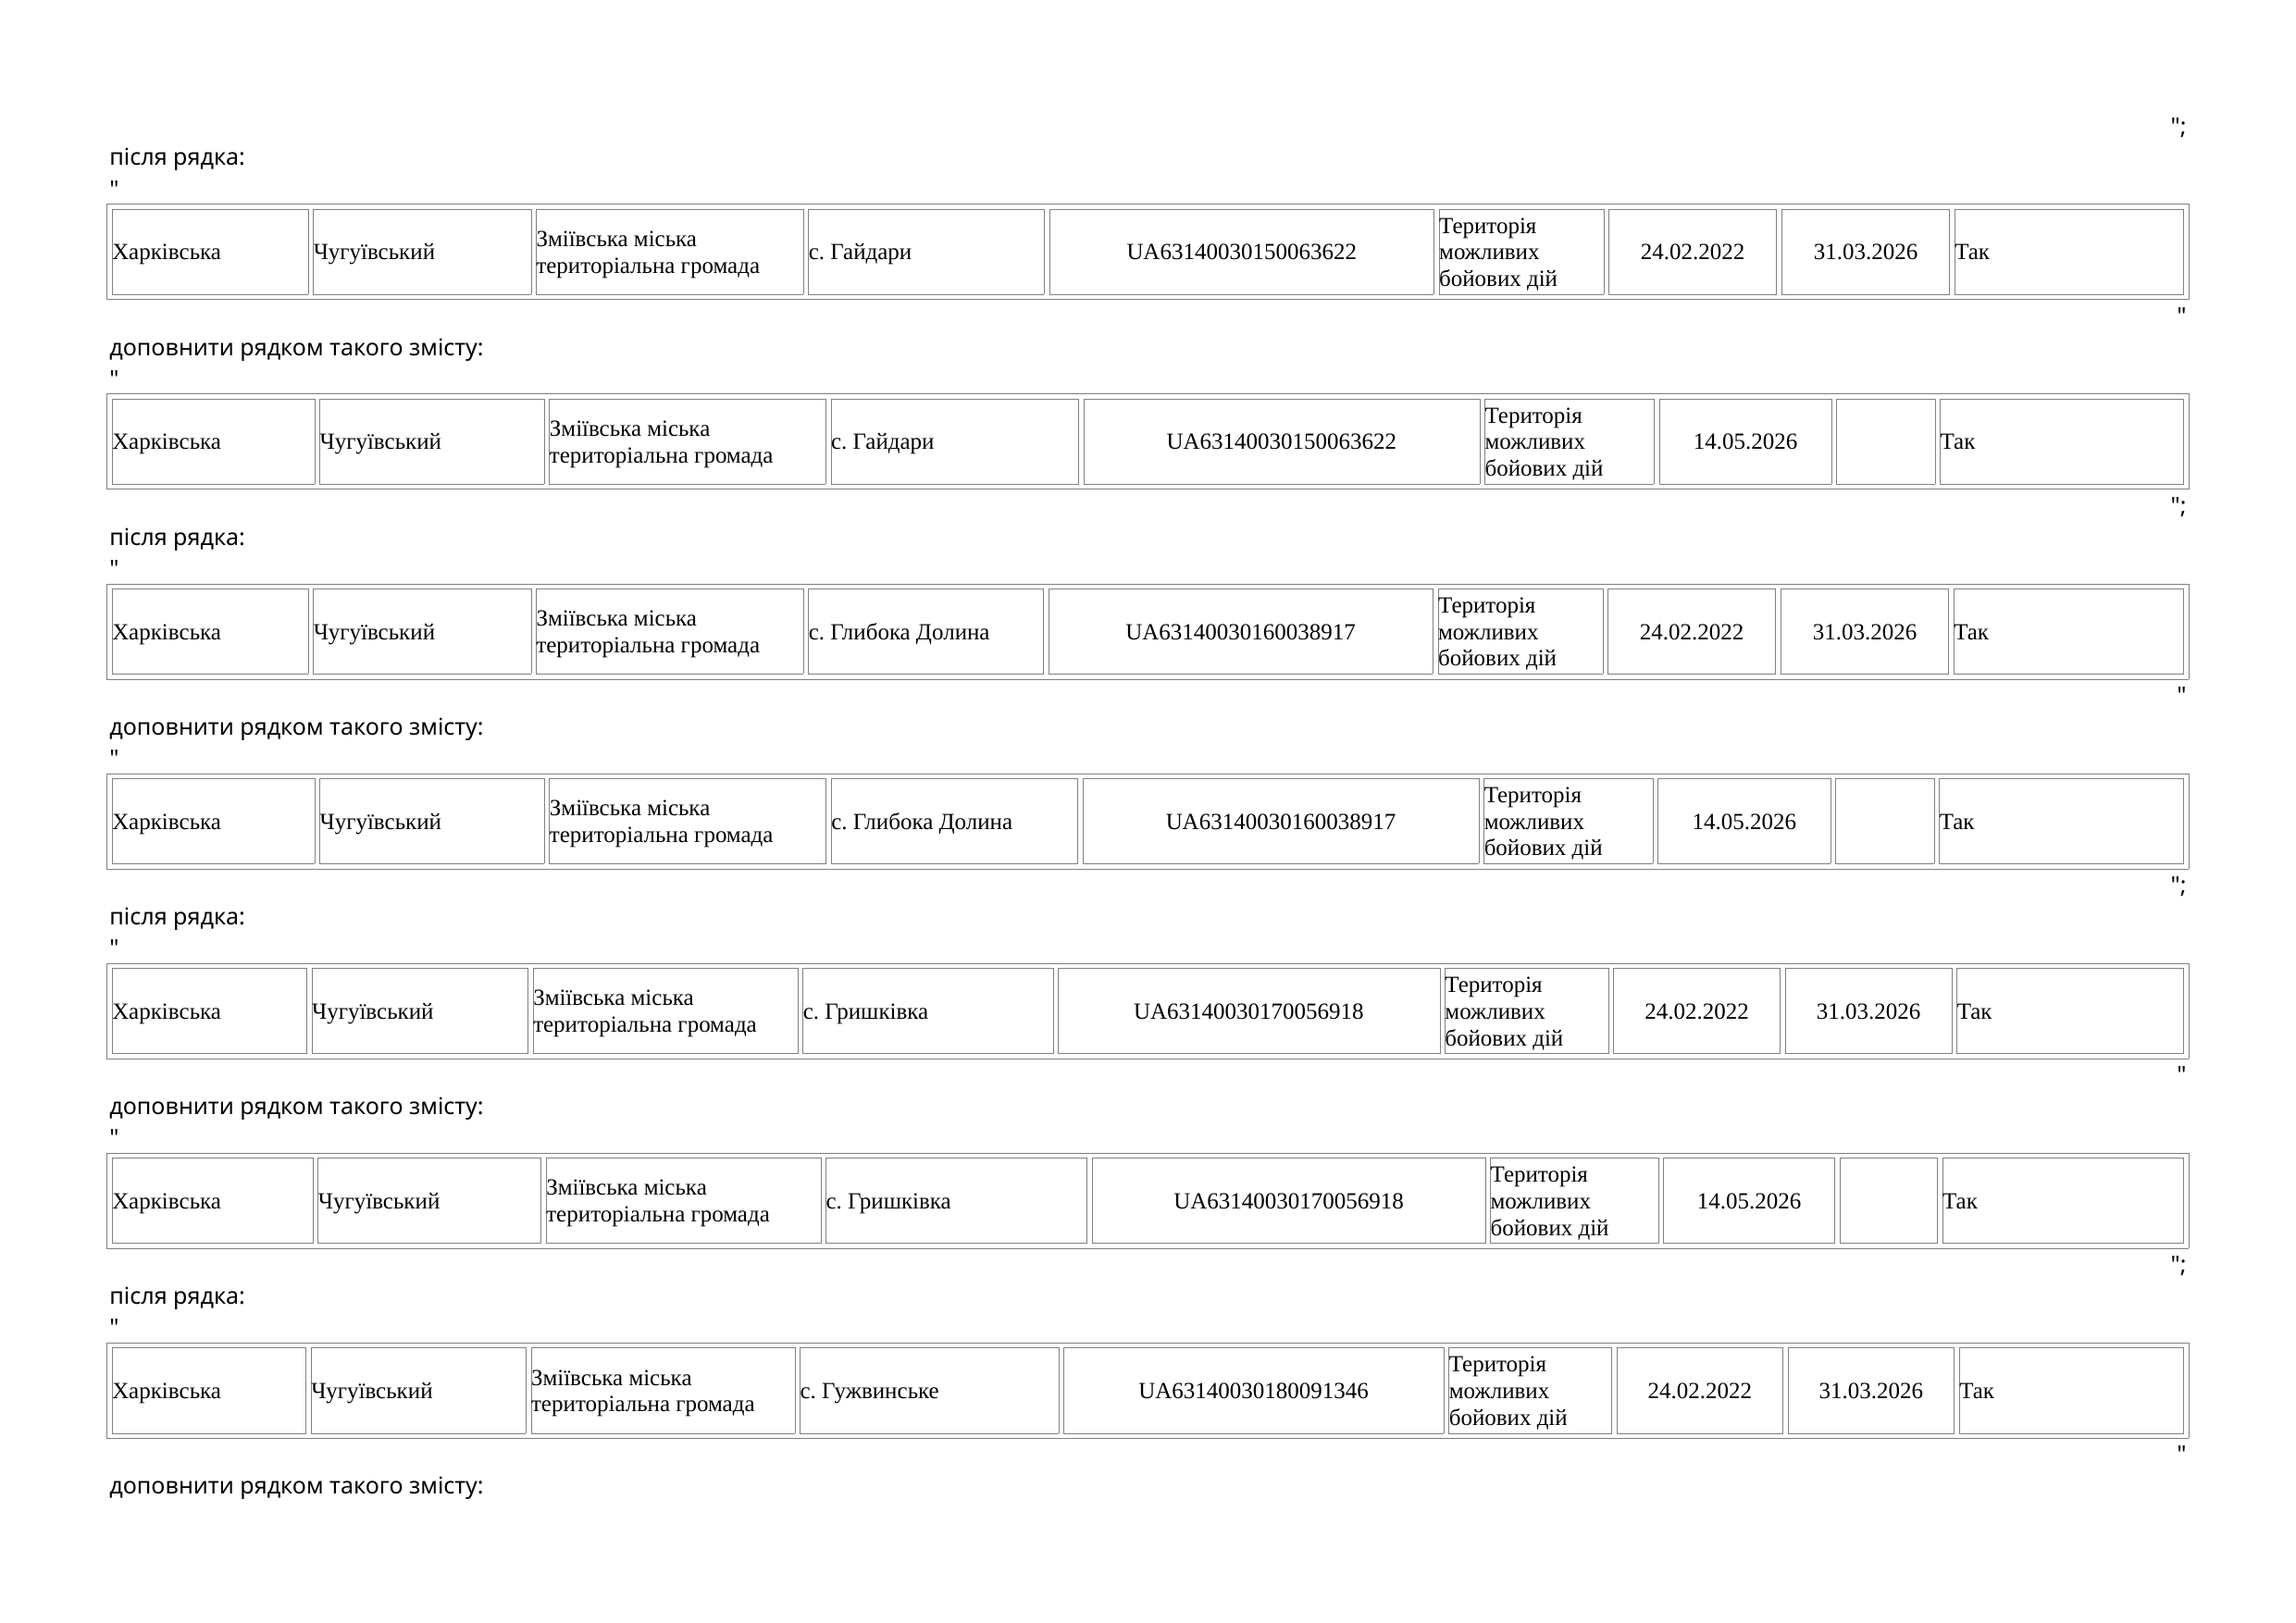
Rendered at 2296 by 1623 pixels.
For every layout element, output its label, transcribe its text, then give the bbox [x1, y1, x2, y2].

table_header Так [1951, 585, 2186, 674]
table_header Територія можливих бойових дій [1482, 394, 1657, 484]
table_header Чугуївський [316, 1154, 543, 1243]
table_header Чугуївський [317, 394, 547, 484]
table_header [1837, 400, 1935, 484]
table_header Харківська [109, 585, 311, 674]
table_header Чугуївський [317, 774, 547, 863]
table_header с. Гужвинське [797, 1344, 1061, 1432]
table_header Харківська [109, 1344, 308, 1432]
text " [109, 1439, 2186, 1469]
table_header UA63140030160038917 [1080, 774, 1482, 863]
table_header UA63140030150063622 [1081, 394, 1482, 484]
table_header 24.02.2022 [1606, 585, 1778, 674]
table_header UA63140030150063622 [1047, 204, 1436, 294]
text після рядка: [109, 141, 2186, 172]
table_header Територія можливих бойових дій [1436, 204, 1606, 294]
table_header 31.03.2026 [1779, 204, 1952, 294]
table_header Зміївська міська територіальна громада [533, 585, 806, 674]
table_header 24.02.2022 [1614, 1344, 1785, 1432]
text " [109, 1311, 2186, 1343]
text " [109, 300, 2186, 330]
table_header Харківська [109, 394, 316, 484]
table_header [1836, 779, 1934, 863]
table_header Харківська [109, 774, 316, 863]
table_header с. Гайдари [806, 204, 1047, 294]
table_header UA63140030170056918 [1089, 1154, 1487, 1243]
table_header Так [1956, 1344, 2186, 1432]
table_header UA63140030160038917 [1046, 585, 1435, 674]
table_header Так [1955, 964, 2186, 1053]
table_header Зміївська міська територіальна громада [543, 1154, 823, 1243]
table_header с. Глибока Долина [806, 585, 1046, 674]
table_header с. Глибока Долина [828, 774, 1080, 863]
table_header Зміївська міська територіальна громада [547, 394, 828, 484]
table_header Територія можливих бойових дій [1446, 1344, 1614, 1432]
table_header UA63140030180091346 [1061, 1344, 1446, 1432]
text " [109, 1121, 2186, 1153]
table_header Територія можливих бойових дій [1442, 964, 1610, 1053]
table_header Харківська [109, 204, 311, 294]
table_header Харківська [109, 1154, 316, 1243]
text " [109, 172, 2186, 204]
table_header Територія можливих бойових дій [1435, 585, 1605, 674]
table_header 14.05.2026 [1661, 1154, 1837, 1243]
text доповнити рядком такого змісту: [109, 1469, 2186, 1501]
table_header с. Гришківка [823, 1154, 1089, 1243]
table_header Так [1952, 204, 2186, 294]
table_header Чугуївський [311, 204, 533, 294]
table_header [1834, 394, 1937, 484]
text " [109, 932, 2186, 963]
table_header Чугуївський [308, 1344, 528, 1432]
table_header Територія можливих бойових дій [1488, 1154, 1660, 1243]
table_header Територія можливих бойових дій [1482, 774, 1656, 863]
text " [109, 680, 2186, 710]
table_header Так [1938, 394, 2186, 484]
table_header Зміївська міська територіальна громада [528, 1344, 797, 1432]
text після рядка: [109, 1280, 2186, 1311]
text " [109, 551, 2186, 584]
table_header 14.05.2026 [1657, 394, 1834, 484]
table_header 14.05.2026 [1656, 774, 1832, 863]
text "; [109, 1249, 2186, 1280]
table_header [1832, 774, 1937, 863]
table_header Зміївська міська територіальна громада [533, 204, 806, 294]
table_header [1837, 1154, 1940, 1243]
table_header Так [1940, 1154, 2186, 1243]
text доповнити рядком такого змісту: [109, 330, 2186, 362]
table_header Чугуївський [311, 585, 533, 674]
text "; [109, 109, 2186, 141]
table_header Зміївська міська територіальна громада [547, 774, 828, 863]
table_header Харківська [109, 964, 309, 1053]
text " [109, 1059, 2186, 1090]
table_header 24.02.2022 [1606, 204, 1779, 294]
text " [109, 742, 2186, 774]
table_header с. Гайдари [828, 394, 1081, 484]
table_header Так [1937, 774, 2186, 863]
text "; [109, 870, 2186, 900]
table_header UA63140030170056918 [1055, 964, 1442, 1053]
text після рядка: [109, 520, 2186, 551]
table_header с. Гришківка [800, 964, 1055, 1053]
text доповнити рядком такого змісту: [109, 1090, 2186, 1121]
table_header 24.02.2022 [1610, 964, 1782, 1053]
table_header 31.03.2026 [1785, 1344, 1956, 1432]
table_header Зміївська міська територіальна громада [530, 964, 800, 1053]
table_header [1841, 1158, 1937, 1243]
table_header 31.03.2026 [1782, 964, 1955, 1053]
table_header Чугуївський [309, 964, 530, 1053]
text " [109, 362, 2186, 393]
text доповнити рядком такого змісту: [109, 710, 2186, 742]
table_header 31.03.2026 [1778, 585, 1951, 674]
text після рядка: [109, 900, 2186, 932]
text "; [109, 489, 2186, 520]
